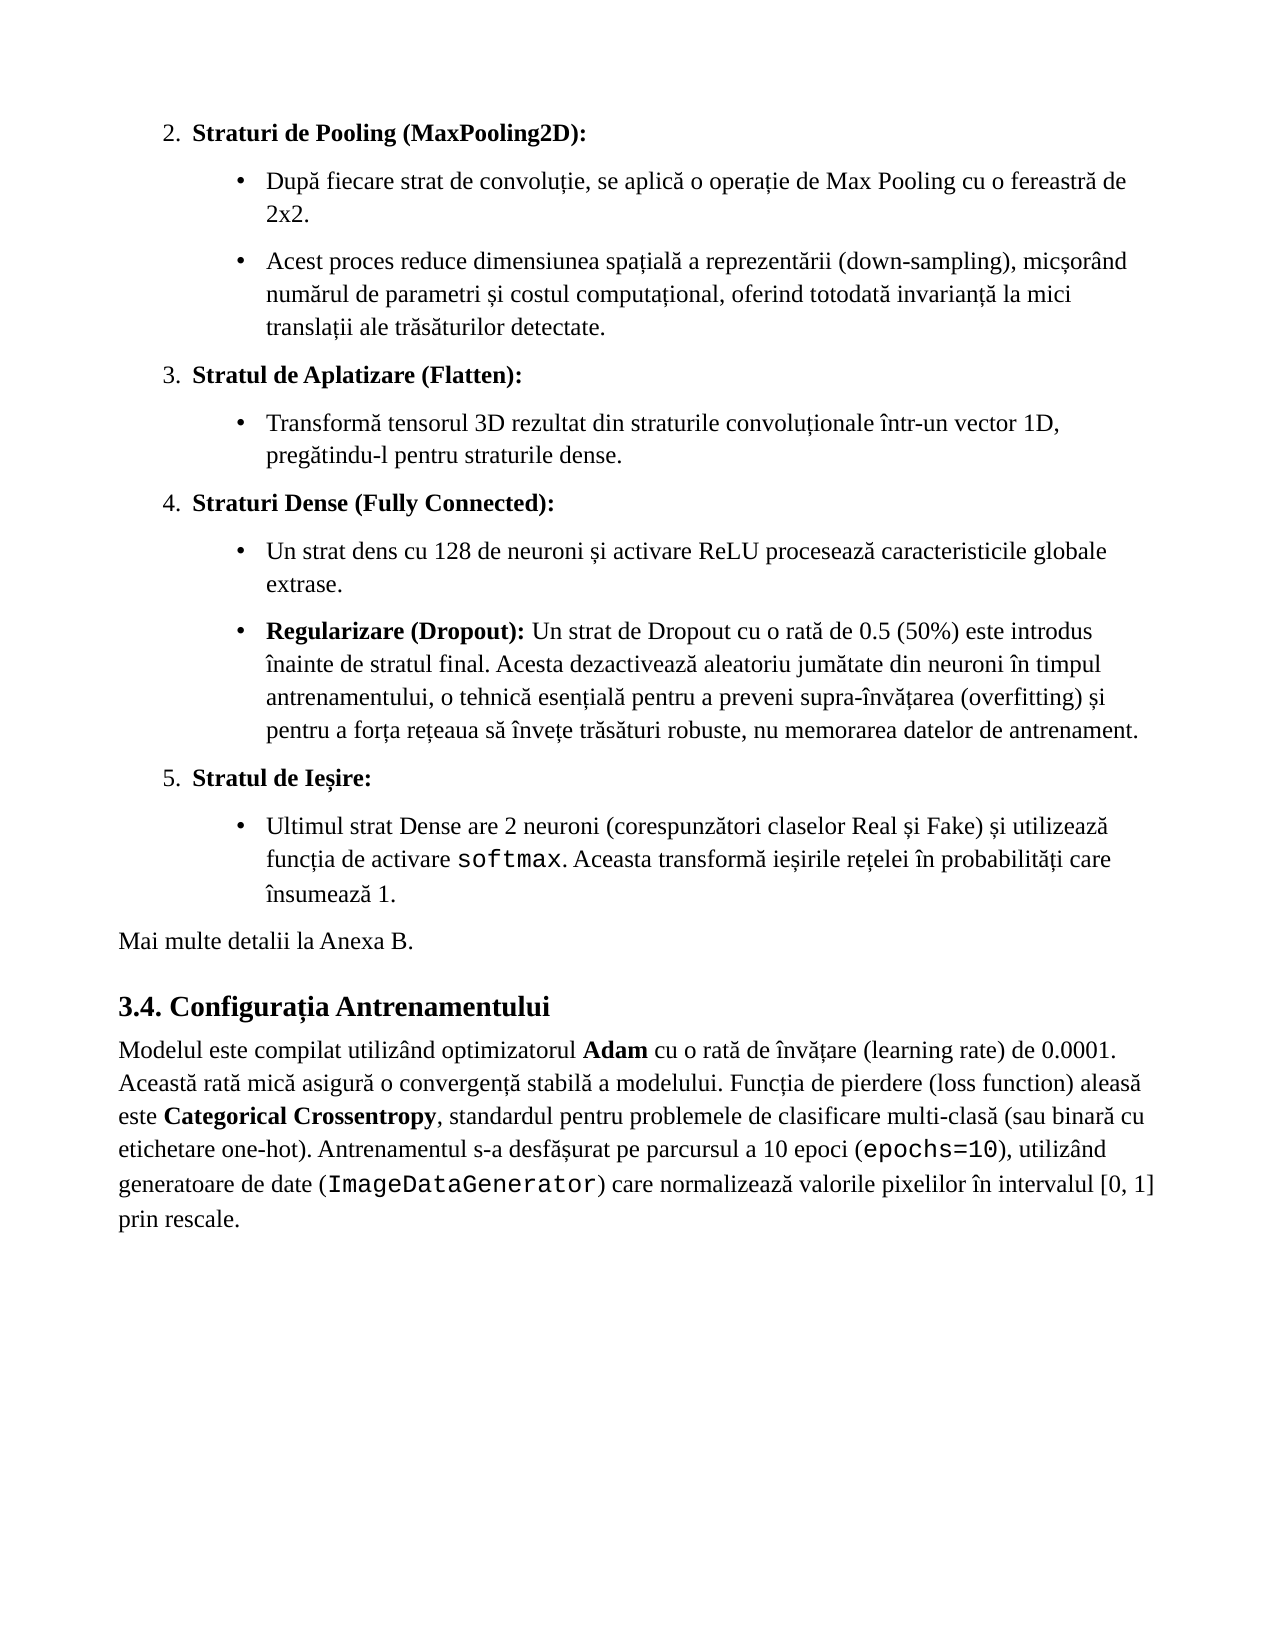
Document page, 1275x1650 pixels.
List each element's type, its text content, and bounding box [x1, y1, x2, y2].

list După fiecare strat de convoluție, se aplică o operație de Max Pooling cu o fereastră de 2x2. [236, 166, 1157, 227]
list Stratul de Aplatizare (Flatten): [162, 360, 1157, 389]
subtitle 3.4. Configurația Antrenamentului [118, 989, 1157, 1022]
list Regularizare (Dropout): Un strat de Dropout cu o rată de 0.5 (50%) este introdus înainte de stratul final. Acesta dezactivează aleatoriu jumătate din neuroni în timpul antrenamentului, o tehnică esențială pentru a preveni supra-învățarea (overfitting) și pentru a forța rețeaua să învețe trăsături robuste, nu memorarea datelor de antrenament. [236, 616, 1157, 744]
text Mai multe detalii la Anexa B. [118, 926, 1157, 955]
list Stratul de Ieșire: [162, 763, 1157, 792]
list Ultimul strat Dense are 2 neuroni (corespunzători claselor Real și Fake) și utilizează funcția de activare softmax. Aceasta transformă ieșirile rețelei în probabilități care însumează 1. [236, 811, 1157, 908]
list Straturi Dense (Fully Connected): [162, 488, 1157, 517]
list Straturi de Pooling (MaxPooling2D): [162, 118, 1157, 147]
list Acest proces reduce dimensiunea spațială a reprezentării (down-sampling), micșorând numărul de parametri și costul computațional, oferind totodată invarianță la mici translații ale trăsăturilor detectate. [236, 246, 1157, 341]
text Modelul este compilat utilizând optimizatorul Adam cu o rată de învățare (learning rate) de 0.0001. Această rată mică asigură o convergență stabilă a modelului. Funcția de pierdere (loss function) aleasă este Categorical Crossentropy, standardul pentru problemele de clasificare multi-clasă (sau binară cu etichetare one-hot). Antrenamentul s-a desfășurat pe parcursul a 10 epoci (epochs=10), utilizând generatoare de date (ImageDataGenerator) care normalizează valorile pixelilor în intervalul [0, 1] prin rescale. [118, 1035, 1157, 1233]
list Transformă tensorul 3D rezultat din straturile convoluționale într-un vector 1D, pregătindu-l pentru straturile dense. [236, 408, 1157, 469]
list Un strat dens cu 128 de neuroni și activare ReLU procesează caracteristicile globale extrase. [236, 536, 1157, 598]
